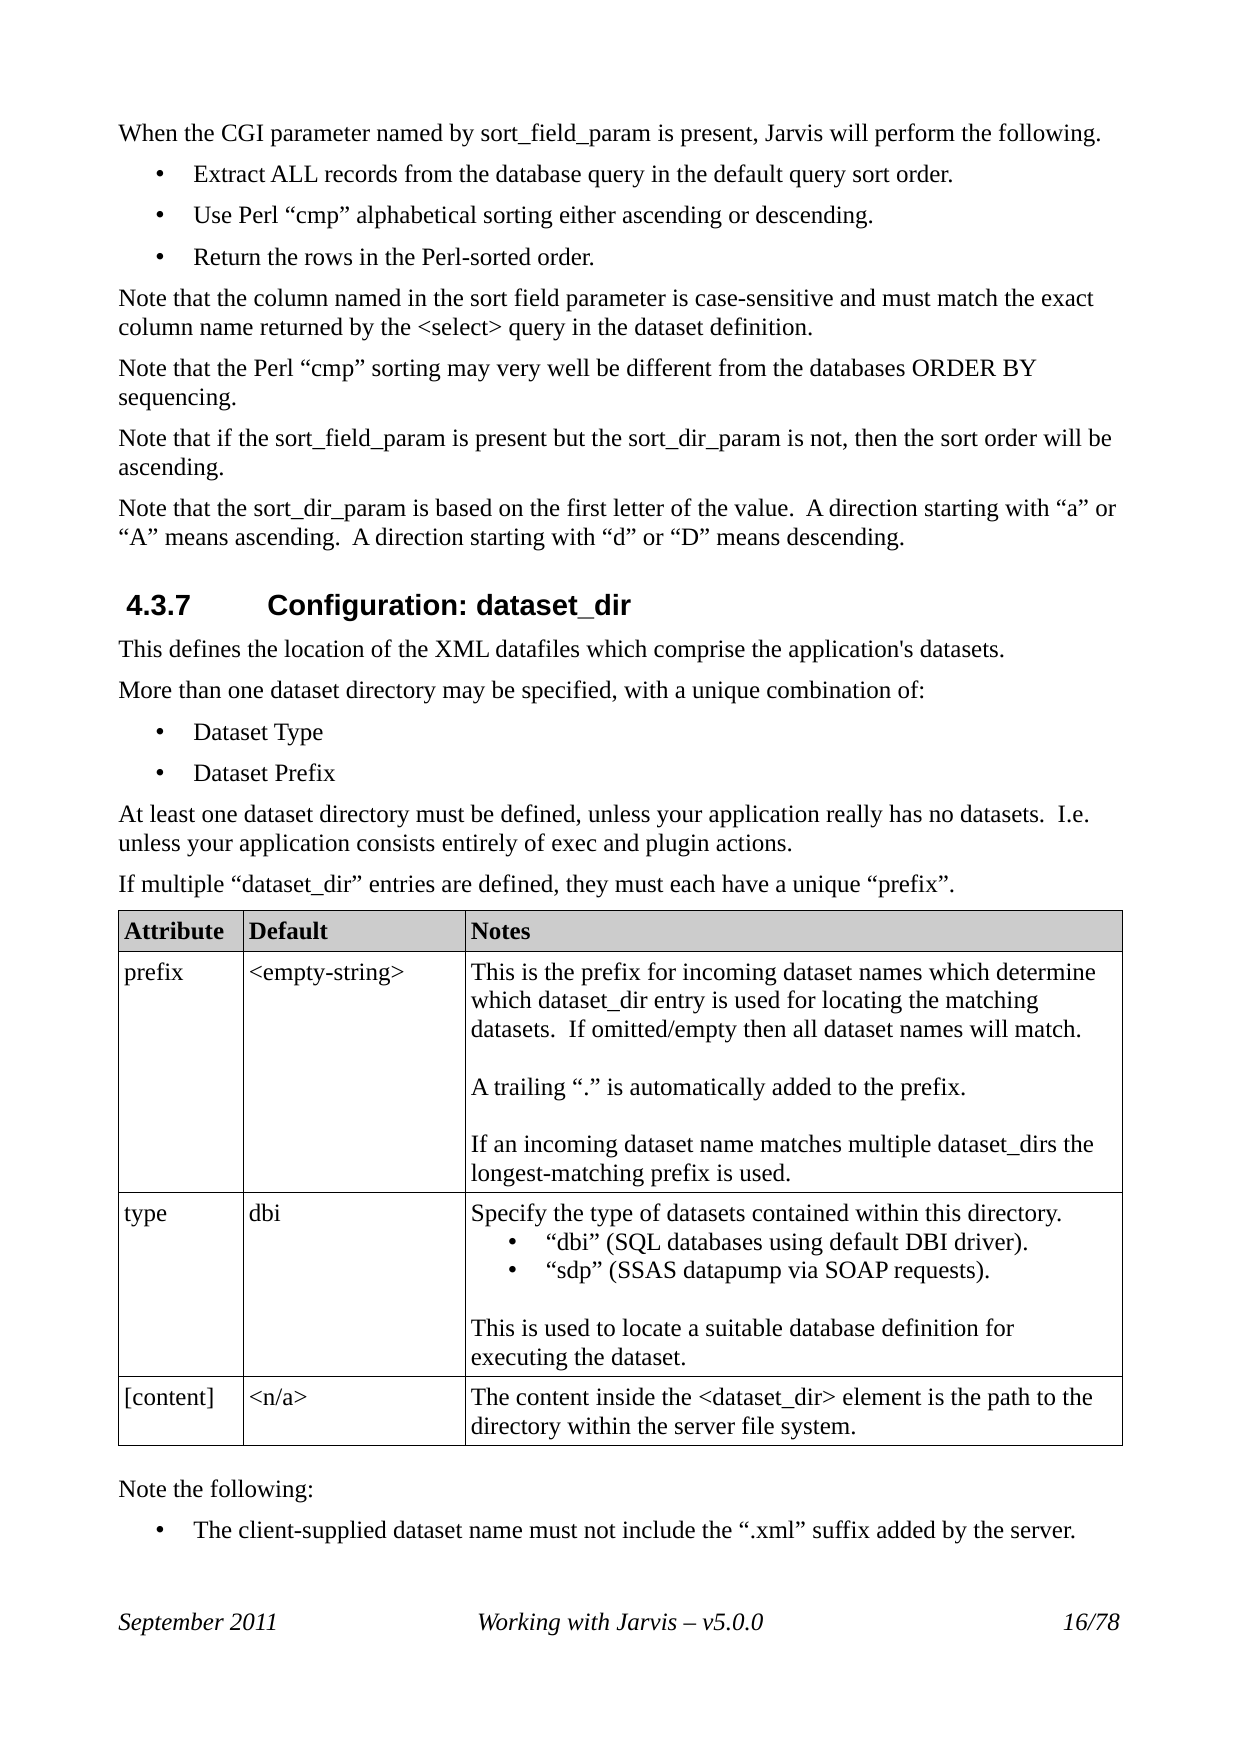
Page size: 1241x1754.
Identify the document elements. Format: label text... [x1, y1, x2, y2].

subtitle Configuration: dataset_dir [118, 588, 1122, 622]
text Note the following: [118, 1474, 1122, 1503]
text Note that the sort_dir_param is based on the first letter of the value. A direction starting with “a” or “A” means ascending. A direction starting with “d” or “D” means descending. [118, 493, 1122, 551]
table_header Notes [466, 911, 1122, 951]
table_cell Specify the type of datasets contained within this directory. “dbi” (SQL databases using default DBI driver). “sdp” (SSAS datapump via SOAP requests). This is used to locate a suitable database definition for executing the dataset. [466, 1193, 1122, 1376]
list Dataset Prefix [156, 758, 1122, 787]
text Note that the Perl “cmp” sorting may very well be different from the databases ORDER BY sequencing. [118, 353, 1122, 411]
text When the CGI parameter named by sort_field_param is present, Jarvis will perform the following. [118, 118, 1122, 147]
table_cell type [119, 1193, 243, 1376]
text More than one dataset directory may be specified, with a unique combination of: [118, 675, 1122, 704]
list Return the rows in the Perl-sorted order. [156, 242, 1122, 271]
table_cell prefix [119, 952, 243, 1192]
table_cell <n/a> [244, 1377, 465, 1445]
list The client-supplied dataset name must not include the “.xml” suffix added by the server. [156, 1516, 1122, 1544]
list Use Perl “cmp” alphabetical sorting either ascending or descending. [156, 201, 1122, 229]
table_cell <empty-string> [244, 952, 465, 1192]
table_cell dbi [244, 1193, 465, 1376]
list Extract ALL records from the database query in the default query sort order. [156, 159, 1122, 188]
table_cell The content inside the <dataset_dir> element is the path to the directory within the server file system. [466, 1377, 1122, 1445]
text If multiple “dataset_dir” entries are defined, they must each have a unique “prefix”. [118, 869, 1122, 898]
text Note that if the sort_field_param is present but the sort_dir_param is not, then the sort order will be ascending. [118, 423, 1122, 481]
list Dataset Type [156, 717, 1122, 745]
table_header Default [244, 911, 465, 951]
text At least one dataset directory must be defined, unless your application really has no datasets. I.e. unless your application consists entirely of exec and plugin actions. [118, 799, 1122, 857]
table_header Attribute [119, 911, 243, 951]
table_cell [content] [119, 1377, 243, 1445]
text Note that the column named in the sort field parameter is case-sensitive and must match the exact column name returned by the <select> query in the dataset definition. [118, 283, 1122, 341]
table_cell This is the prefix for incoming dataset names which determine which dataset_dir entry is used for locating the matching datasets. If omitted/empty then all dataset names will match. A trailing “.” is automatically added to the prefix. If an incoming dataset name matches multiple dataset_dirs the longest-matching prefix is used. [466, 952, 1122, 1192]
text This defines the location of the XML datafiles which comprise the application's datasets. [118, 634, 1122, 663]
